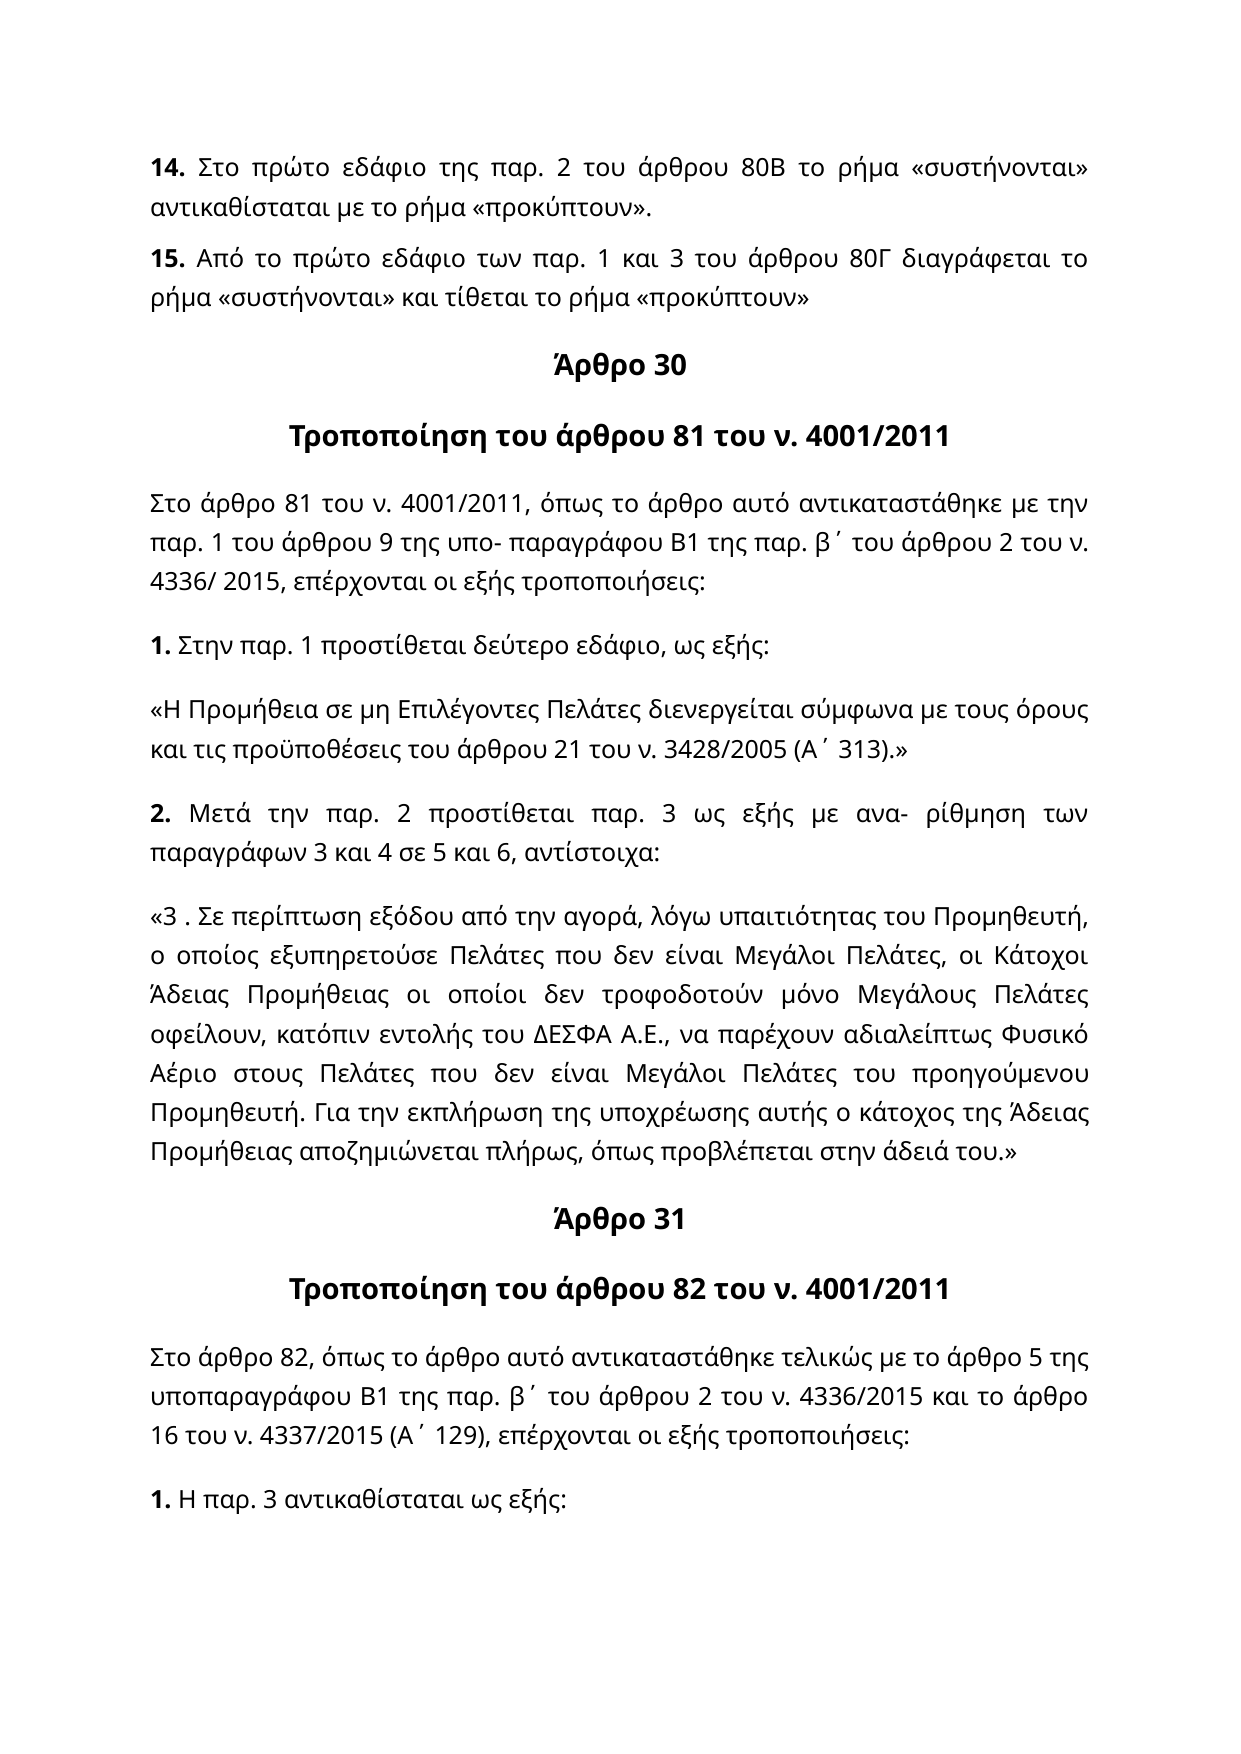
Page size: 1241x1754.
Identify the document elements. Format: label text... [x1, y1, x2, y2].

text 2. Μετά την παρ. 2 προστίθεται παρ. 3 ως εξής με ανα- ρίθμηση των παραγράφων 3 και 4 σε 5 και 6, αντίστοιχα: [150, 795, 1090, 869]
text 1. Στην παρ. 1 προστίθεται δεύτερο εδάφιο, ως εξής: [150, 628, 1090, 662]
subtitle Άρθρο 31 [150, 1198, 1090, 1238]
text Στο άρθρο 81 του ν. 4001/2011, όπως το άρθρο αυτό αντικαταστάθηκε με την παρ. 1 του άρθρου 9 της υπο- παραγράφου Β1 της παρ. β΄ του άρθρου 2 του ν. 4336/ 2015, επέρχονται οι εξής τροποποιήσεις: [150, 485, 1090, 598]
text Στο άρθρο 82, όπως το άρθρο αυτό αντικαταστάθηκε τελικώς με το άρθρο 5 της υποπαραγράφου Β1 της παρ. β΄ του άρθρου 2 του ν. 4336/2015 και το άρθρο 16 του ν. 4337/2015 (A΄ 129), επέρχονται οι εξής τροποποιήσεις: [150, 1339, 1090, 1452]
subtitle Τροποποίηση του άρθρου 81 του ν. 4001/2011 [150, 415, 1090, 454]
text «3 . Σε περίπτωση εξόδου από την αγορά, λόγω υπαιτιότητας του Προμηθευτή, ο οποίος εξυπηρετούσε Πελάτες που δεν είναι Μεγάλοι Πελάτες, οι Κάτοχοι Άδειας Προμήθειας οι οποίοι δεν τροφοδοτούν μόνο Μεγάλους Πελάτες οφείλουν, κατόπιν εντολής του ΔΕΣΦΑ Α.Ε., να παρέχουν αδιαλείπτως Φυσικό Αέριο στους Πελάτες που δεν είναι Μεγάλοι Πελάτες του προηγούμενου Προμηθευτή. Για την εκπλήρωση της υποχρέωσης αυτής ο κάτοχος της Άδειας Προμήθειας αποζημιώνεται πλήρως, όπως προβλέπεται στην άδειά του.» [150, 899, 1090, 1168]
subtitle Τροποποίηση του άρθρου 82 του ν. 4001/2011 [150, 1268, 1090, 1308]
subtitle Άρθρο 30 [150, 344, 1090, 384]
text 14. Στο πρώτο εδάφιο της παρ. 2 του άρθρου 80Β το ρήμα «συστήνονται» αντικαθίσταται με το ρήμα «προκύπτουν». [150, 150, 1090, 223]
text 15. Από το πρώτο εδάφιο των παρ. 1 και 3 του άρθρου 80Γ διαγράφεται το ρήμα «συστήνονται» και τίθεται το ρήμα «προκύπτουν» [150, 241, 1090, 314]
text «Η Προμήθεια σε μη Επιλέγοντες Πελάτες διενεργείται σύμφωνα με τους όρους και τις προϋποθέσεις του άρθρου 21 του ν. 3428/2005 (A΄ 313).» [150, 692, 1090, 765]
text 1. Η παρ. 3 αντικαθίσταται ως εξής: [150, 1482, 1090, 1516]
